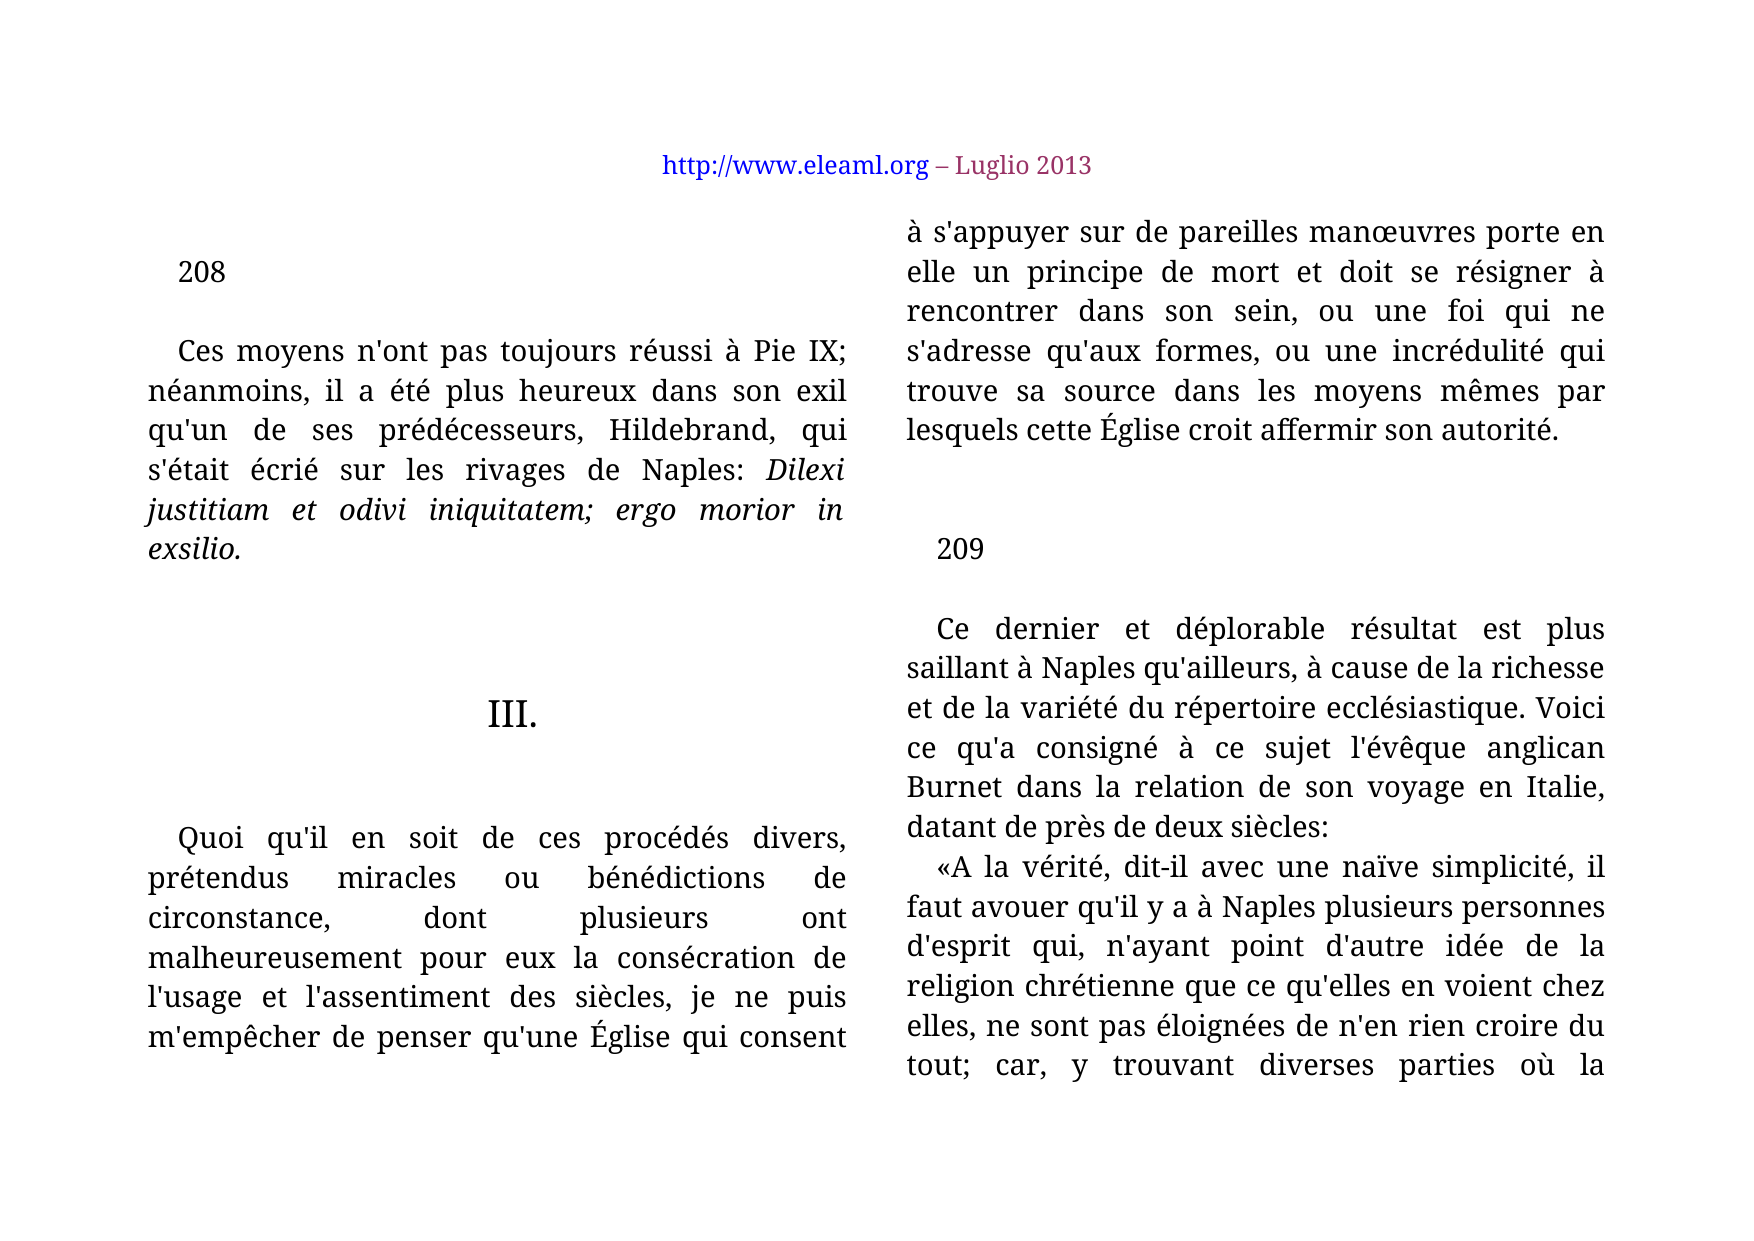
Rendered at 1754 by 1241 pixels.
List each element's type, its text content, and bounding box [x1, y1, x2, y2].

text à s'appuyer sur de pareilles manœuvres porte en elle un principe de mort et doit se résigner à rencontrer dans son sein, ou une foi qui ne s'adresse qu'aux formes, ou une incrédulité qui trouve sa source dans les moyens mêmes par lesquels cette Église croit affermir son autorité. [906, 211, 1606, 449]
text 208 [148, 251, 847, 291]
text «A la vérité, dit-il avec une naïve simplicité, il faut avouer qu'il y a à Naples plusieurs personnes d'esprit qui, n'ayant point d'autre idée de la religion chrétienne que ce qu'elles en voient chez elles, ne sont pas éloignées de n'en rien croire du tout; car, y trouvant diverses parties où la [906, 846, 1606, 1084]
text Ce dernier et déplorable résultat est plus saillant à Naples qu'ailleurs, à cause de la richesse et de la variété du répertoire ecclésiastique. Voici ce qu'a consigné à ce sujet l'évêque anglican Burnet dans la relation de son voyage en Italie, datant de près de deux siècles: [906, 608, 1606, 846]
text 209 [906, 529, 1606, 568]
text III. [148, 687, 847, 738]
text Quoi qu'il en soit de ces procédés divers, prétendus miracles ou bénédictions de circonstance, dont plusieurs ont malheureusement pour eux la consécration de l'usage et l'assentiment des siècles, je ne puis m'empêcher de penser qu'une Église qui consent [148, 818, 847, 1056]
text Ces moyens n'ont pas toujours réussi à Pie IX; néanmoins, il a été plus heureux dans son exil qu'un de ses prédécesseurs, Hildebrand, qui s'était écrié sur les rivages de Naples: Dilexi justitiam et odivi iniquitatem; ergo morior in exsilio. [148, 330, 847, 568]
